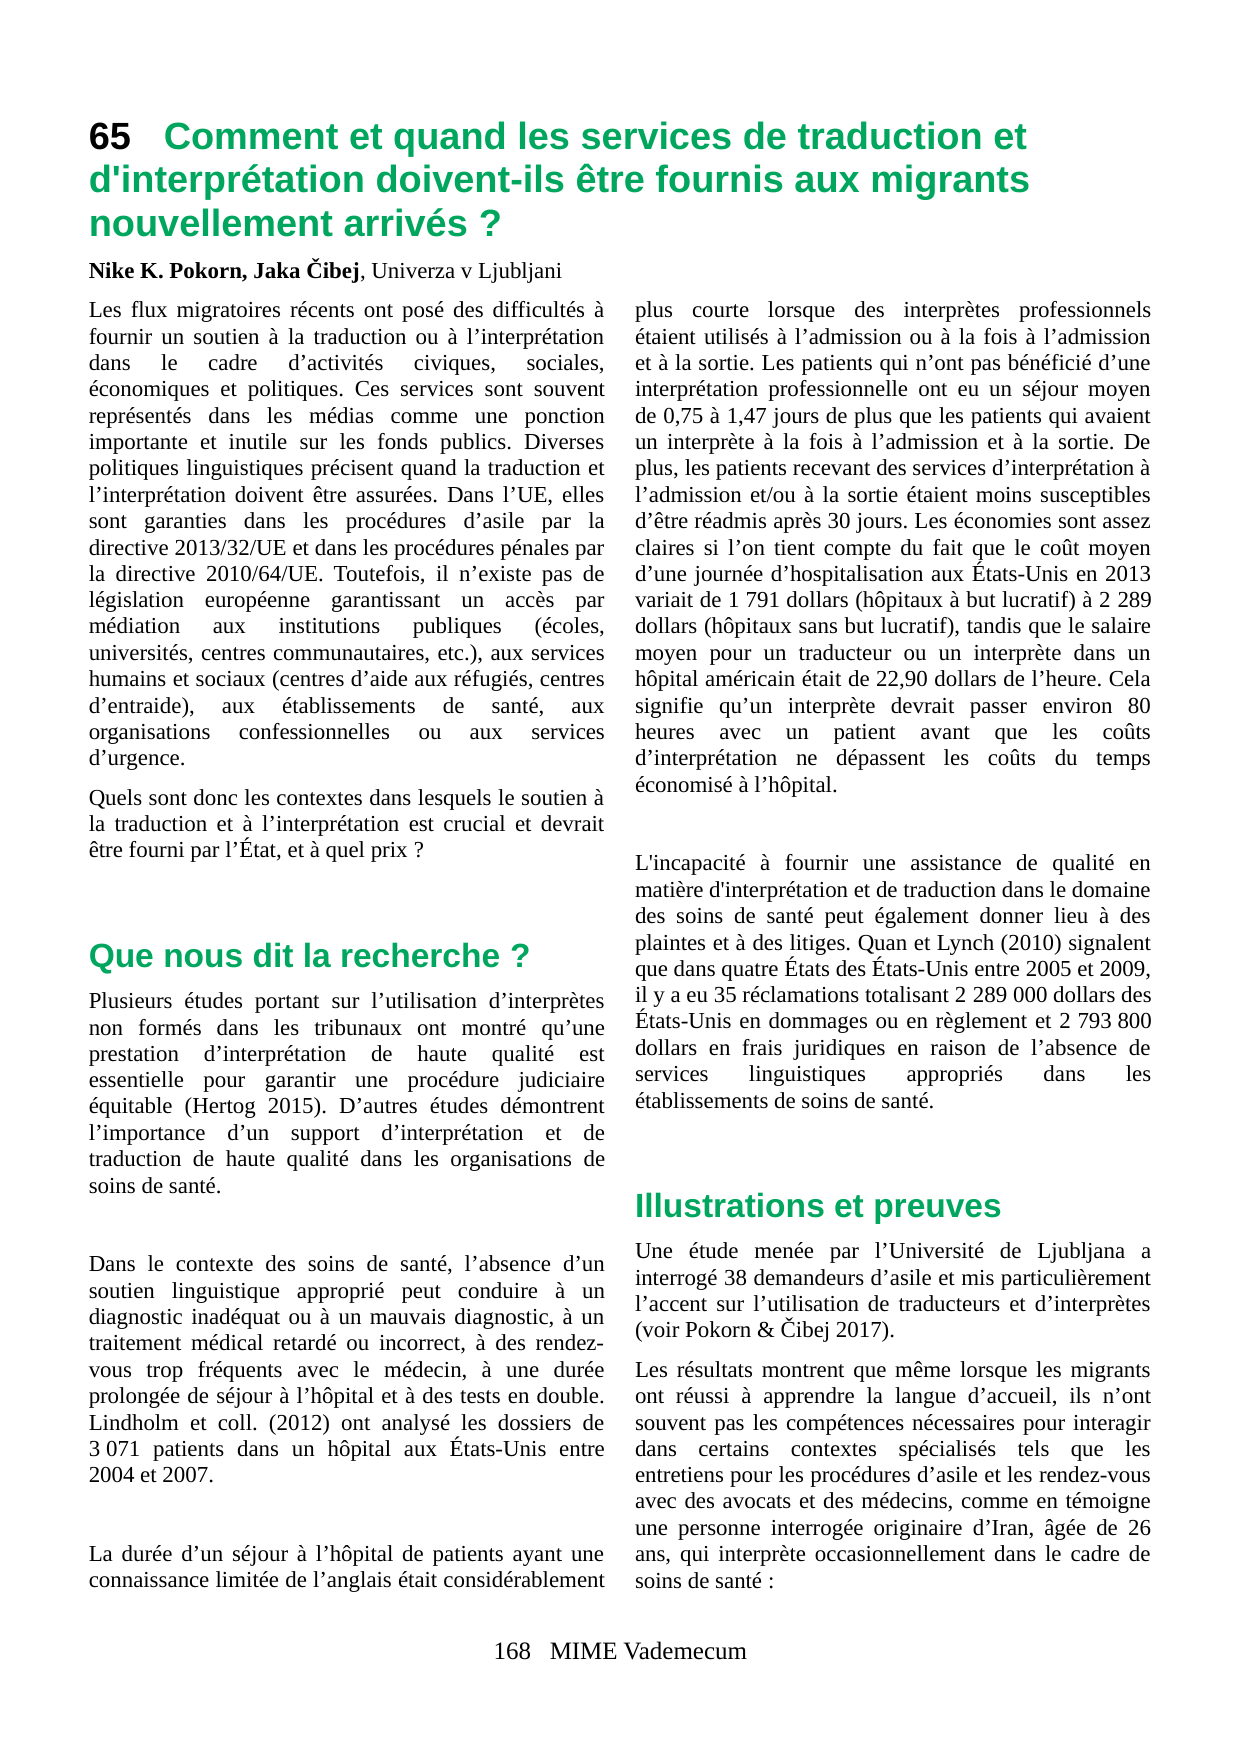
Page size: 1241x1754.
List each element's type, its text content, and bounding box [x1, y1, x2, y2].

text Les résultats montrent que même lorsque les migrants ont réussi à apprendre la langue d’accueil, ils n’ont souvent pas les compétences nécessaires pour interagir dans certains contextes spécialisés tels que les entretiens pour les procédures d’asile et les rendez-vous avec des avocats et des médecins, comme en témoigne une personne interrogée originaire d’Iran, âgée de 26 ans, qui interprète occasionnellement dans le cadre de soins de santé : [635, 1356, 1152, 1593]
text Les flux migratoires récents ont posé des difficultés à fournir un soutien à la traduction ou à l’interprétation dans le cadre d’activités civiques, sociales, économiques et politiques. Ces services sont souvent représentés dans les médias comme une ponction importante et inutile sur les fonds publics. Diverses politiques linguistiques précisent quand la traduction et l’interprétation doivent être assurées. Dans l’UE, elles sont garanties dans les procédures d’asile par la directive 2013/32/UE et dans les procédures pénales par la directive 2010/64/UE. Toutefois, il n’existe pas de législation européenne garantissant un accès par médiation aux institutions publiques (écoles, universités, centres communautaires, etc.), aux services humains et sociaux (centres d’aide aux réfugiés, centres d’entraide), aux établissements de santé, aux organisations confessionnelles ou aux services d’urgence. [88, 296, 605, 771]
text La durée d’un séjour à l’hôpital de patients ayant une connaissance limitée de l’anglais était considérablement [88, 1540, 605, 1593]
text Dans le contexte des soins de santé, l’absence d’un soutien linguistique approprié peut conduire à un diagnostic inadéquat ou à un mauvais diagnostic, à un traitement médical retardé ou incorrect, à des rendez-vous trop fréquents avec le médecin, à une durée prolongée de séjour à l’hôpital et à des tests en double. Lindholm et coll. (2012) ont analysé les dossiers de 3 071 patients dans un hôpital aux États-Unis entre 2004 et 2007. [88, 1250, 605, 1488]
subtitle Comment et quand les services de traduction et d'interprétation doivent-ils être fournis aux migrants nouvellement arrivés ? [88, 113, 1152, 244]
subtitle Que nous dit la recherche ? [88, 936, 605, 975]
text Quels sont donc les contextes dans lesquels le soutien à la traduction et à l’interprétation est crucial et devrait être fourni par l’État, et à quel prix ? [88, 784, 605, 863]
text Nike K. Pokorn, Jaka Čibej, Univerza v Ljubljani [88, 257, 1152, 283]
text plus courte lorsque des interprètes professionnels étaient utilisés à l’admission ou à la fois à l’admission et à la sortie. Les patients qui n’ont pas bénéficié d’une interprétation professionnelle ont eu un séjour moyen de 0,75 à 1,47 jours de plus que les patients qui avaient un interprète à la fois à l’admission et à la sortie. De plus, les patients recevant des services d’interprétation à l’admission et/ou à la sortie étaient moins susceptibles d’être réadmis après 30 jours. Les économies sont assez claires si l’on tient compte du fait que le coût moyen d’une journée d’hospitalisation aux États-Unis en 2013 variait de 1 791 dollars (hôpitaux à but lucratif) à 2 289 dollars (hôpitaux sans but lucratif), tandis que le salaire moyen pour un traducteur ou un interprète dans un hôpital américain était de 22,90 dollars de l’heure. Cela signifie qu’un interprète devrait passer environ 80 heures avec un patient avant que les coûts d’interprétation ne dépassent les coûts du temps économisé à l’hôpital. [635, 296, 1152, 797]
text Plusieurs études portant sur l’utilisation d’interprètes non formés dans les tribunaux ont montré qu’une prestation d’interprétation de haute qualité est essentielle pour garantir une procédure judiciaire équitable (Hertog 2015). D’autres études démontrent l’importance d’un support d’interprétation et de traduction de haute qualité dans les organisations de soins de santé. [88, 987, 605, 1198]
text L'incapacité à fournir une assistance de qualité en matière d'interprétation et de traduction dans le domaine des soins de santé peut également donner lieu à des plaintes et à des litiges. Quan et Lynch (2010) signalent que dans quatre États des États-Unis entre 2005 et 2009, il y a eu 35 réclamations totalisant 2 289 000 dollars des États-Unis en dommages ou en règlement et 2 793 800 dollars en frais juridiques en raison de l’absence de services linguistiques appropriés dans les établissements de soins de santé. [635, 849, 1152, 1113]
text Une étude menée par l’Université de Ljubljana a interrogé 38 demandeurs d’asile et mis particulièrement l’accent sur l’utilisation de traducteurs et d’interprètes (voir Pokorn & Čibej 2017). [635, 1237, 1152, 1343]
subtitle Illustrations et preuves [635, 1186, 1152, 1225]
